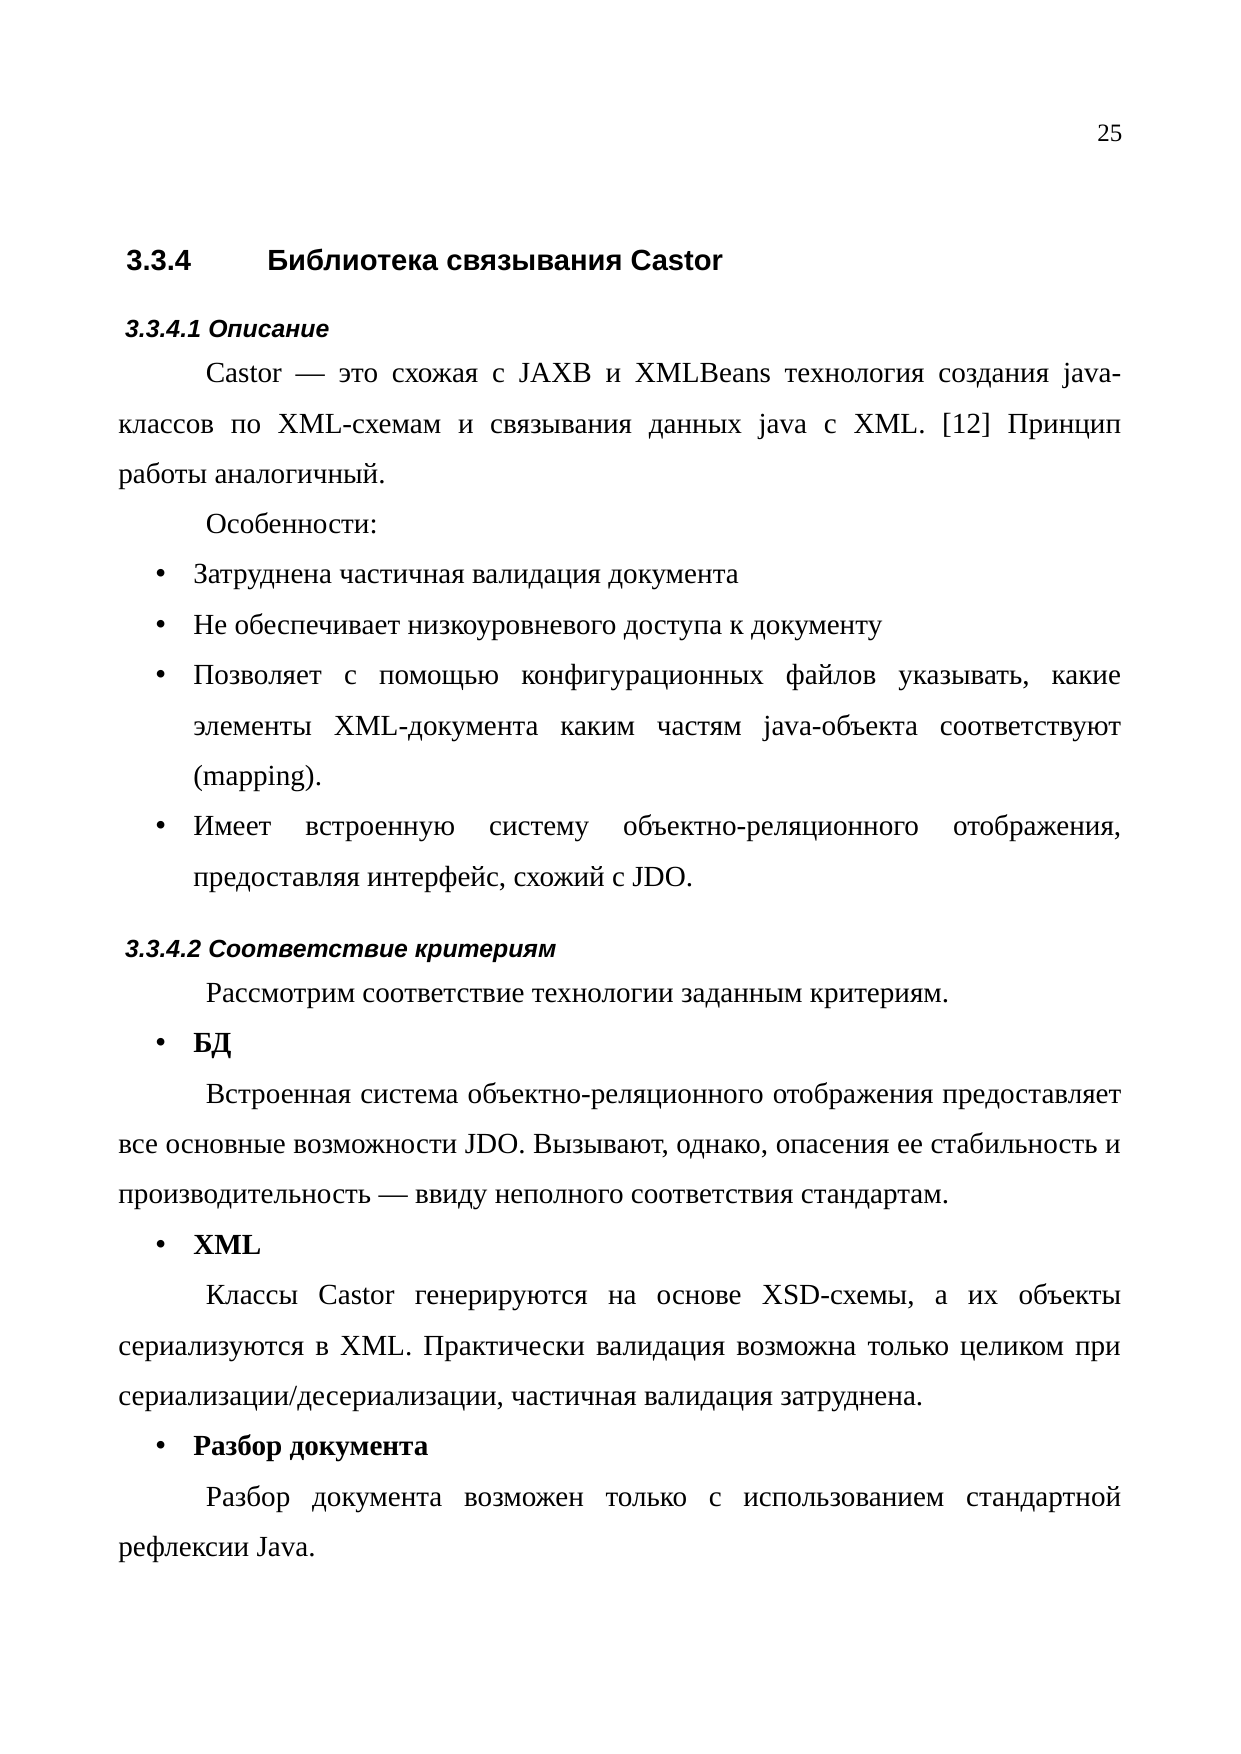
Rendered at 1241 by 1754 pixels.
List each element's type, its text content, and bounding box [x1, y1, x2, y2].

text Разбор документа возможен только с использованием стандартной рефлексии Java. [118, 1479, 1122, 1563]
subtitle Библиотека связывания Castor [118, 243, 1122, 277]
list Разбор документа [156, 1428, 1122, 1462]
text Рассмотрим соответствие технологии заданным критериям. [118, 975, 1122, 1009]
list Имеет встроенную систему объектно-реляционного отображения, предоставляя интерфейс, схожий с JDO. [156, 808, 1122, 892]
list Не обеспечивает низкоуровневого доступа к документу [156, 607, 1122, 641]
list XML [156, 1227, 1122, 1261]
list Затруднена частичная валидация документа [156, 557, 1122, 590]
text Встроенная система объектно-реляционного отображения предоставляет все основные возможности JDO. Вызывают, однако, опасения ее стабильность и производительность — ввиду неполного соответствия стандартам. [118, 1076, 1122, 1210]
text Классы Castor генерируются на основе XSD-схемы, а их объекты сериализуются в XML. Практически валидация возможна только целиком при сериализации/десериализации, частичная валидация затруднена. [118, 1277, 1122, 1412]
list Позволяет с помощью конфигурационных файлов указывать, какие элементы XML-документа каким частям java-объекта соответствуют (mapping). [156, 657, 1122, 792]
text Особенности: [118, 506, 1122, 540]
list БД [156, 1026, 1122, 1059]
subtitle Соответствие критериям [118, 934, 1122, 963]
text Castor — это схожая с JAXB и XMLBeans технология создания java-классов по XML-схемам и связывания данных java с XML. [12] Принцип работы аналогичный. [118, 355, 1122, 489]
subtitle Описание [118, 314, 1122, 343]
